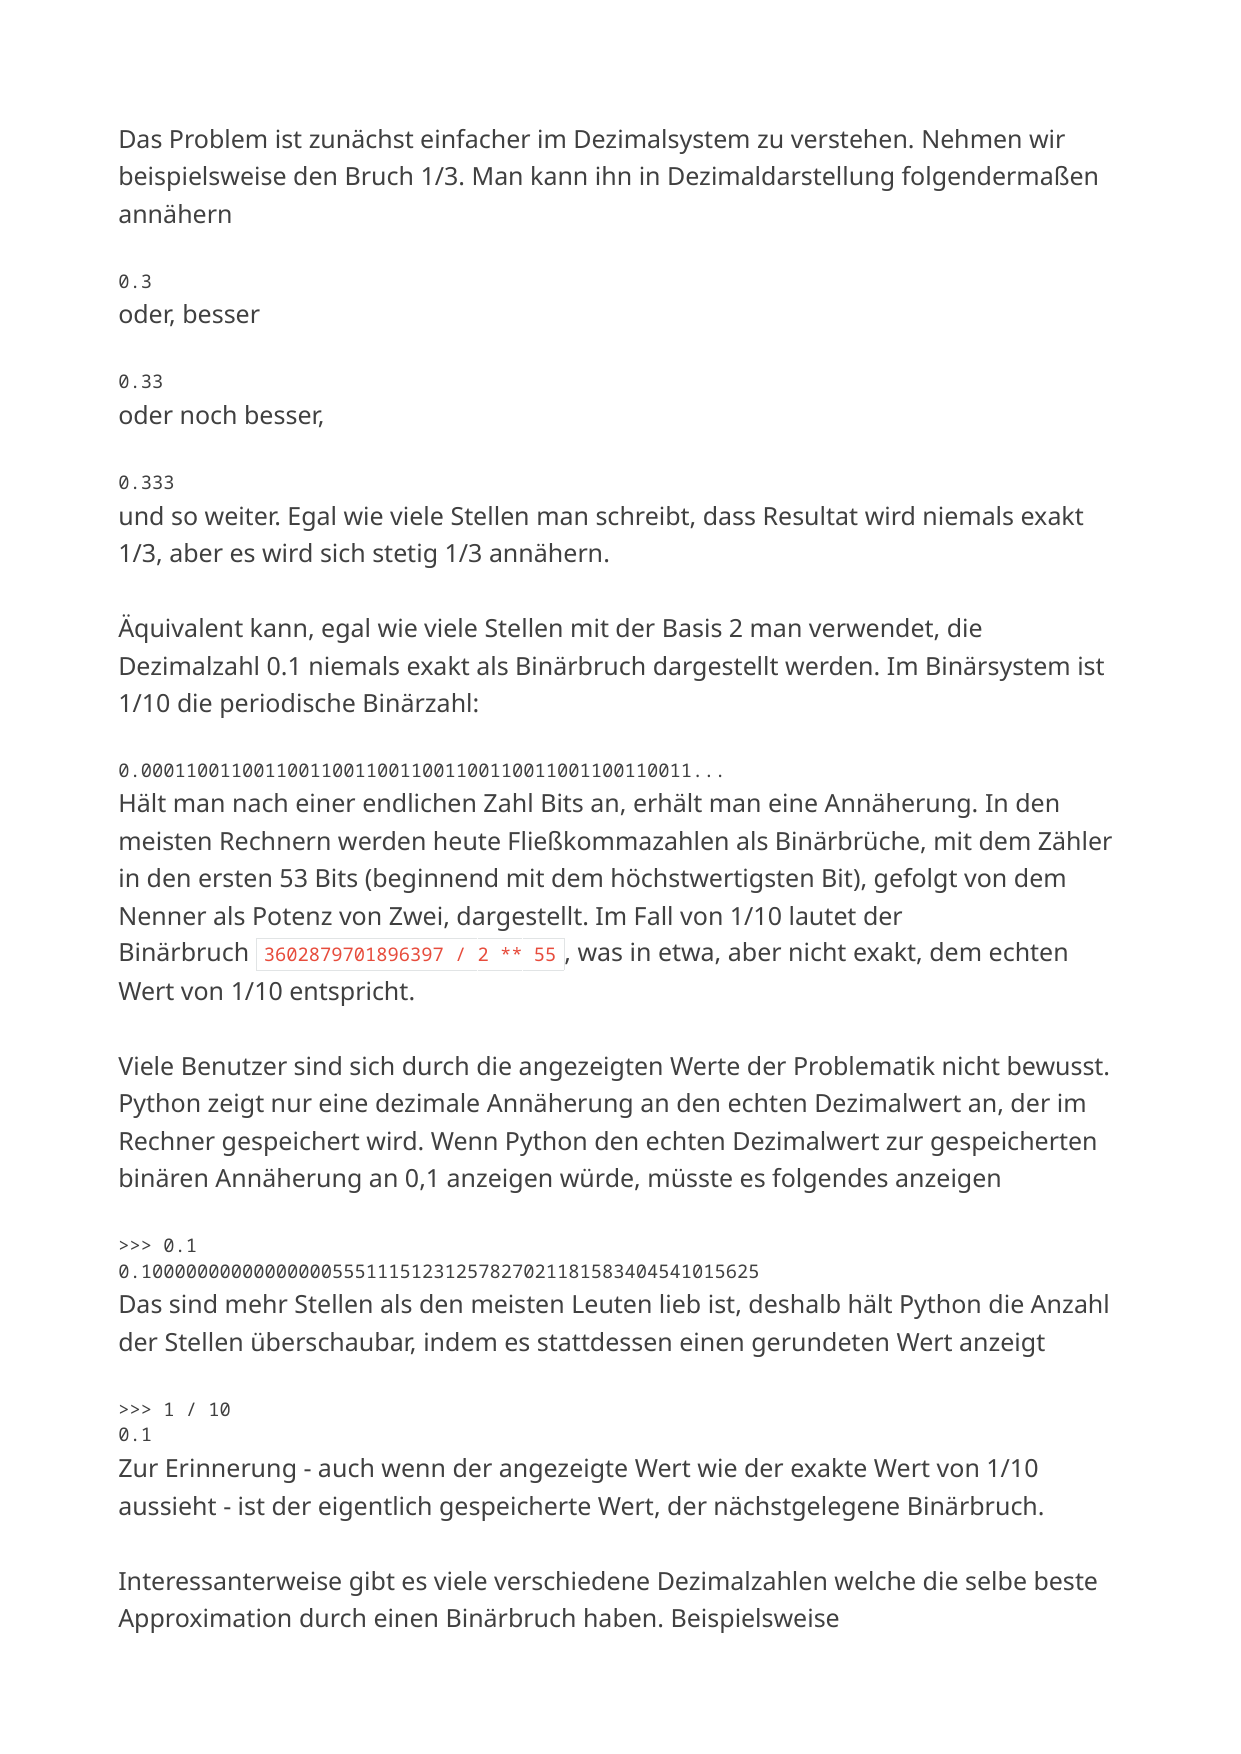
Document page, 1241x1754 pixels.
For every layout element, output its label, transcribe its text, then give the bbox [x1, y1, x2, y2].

text Hält man nach einer endlichen Zahl Bits an, erhält man eine Annäherung. In den meisten Rechnern werden heute Fließkommazahlen als Binärbrüche, mit dem Zähler in den ersten 53 Bits (beginnend mit dem höchstwertigsten Bit), gefolgt von dem Nenner als Potenz von Zwei, dargestellt. Im Fall von 1/10 lautet der Binärbruch 3602879701896397 / 2 ** 55, was in etwa, aber nicht exakt, dem echten Wert von 1/10 entspricht. [118, 783, 1122, 1008]
text 0.33 [118, 369, 1122, 394]
text 0.0001100110011001100110011001100110011001100110011... [118, 757, 1122, 783]
text oder, besser [118, 294, 1122, 331]
text Interessanterweise gibt es viele verschiedene Dezimalzahlen welche die selbe beste Approximation durch einen Binärbruch haben. Beispielsweise [118, 1560, 1122, 1635]
text 0.3 [118, 268, 1122, 294]
text Das Problem ist zunächst einfacher im Dezimalsystem zu verstehen. Nehmen wir beispielsweise den Bruch 1/3. Man kann ihn in Dezimaldarstellung folgendermaßen annähern [118, 118, 1122, 231]
text Zur Erinnerung - auch wenn der angezeigte Wert wie der exakte Wert von 1/10 aussieht - ist der eigentlich gespeicherte Wert, der nächstgelegene Binärbruch. [118, 1447, 1122, 1522]
text >>> 0.1 [118, 1233, 1122, 1258]
text >>> 1 / 10 [118, 1396, 1122, 1422]
text 0.1 [118, 1422, 1122, 1447]
text 0.333 [118, 469, 1122, 495]
text oder noch besser, [118, 394, 1122, 432]
text und so weiter. Egal wie viele Stellen man schreibt, dass Resultat wird niemals exakt 1/3, aber es wird sich stetig 1/3 annähern. [118, 495, 1122, 570]
text 0.1000000000000000055511151231257827021181583404541015625 [118, 1258, 1122, 1284]
text Äquivalent kann, egal wie viele Stellen mit der Basis 2 man verwendet, die Dezimalzahl 0.1 niemals exakt als Binärbruch dargestellt werden. Im Binärsystem ist 1/10 die periodische Binärzahl: [118, 607, 1122, 720]
text Viele Benutzer sind sich durch die angezeigten Werte der Problematik nicht bewusst. Python zeigt nur eine dezimale Annäherung an den echten Dezimalwert an, der im Rechner gespeichert wird. Wenn Python den echten Dezimalwert zur gespeicherten binären Annäherung an 0,1 anzeigen würde, müsste es folgendes anzeigen [118, 1045, 1122, 1195]
text Das sind mehr Stellen als den meisten Leuten lieb ist, deshalb hält Python die Anzahl der Stellen überschaubar, indem es stattdessen einen gerundeten Wert anzeigt [118, 1284, 1122, 1359]
